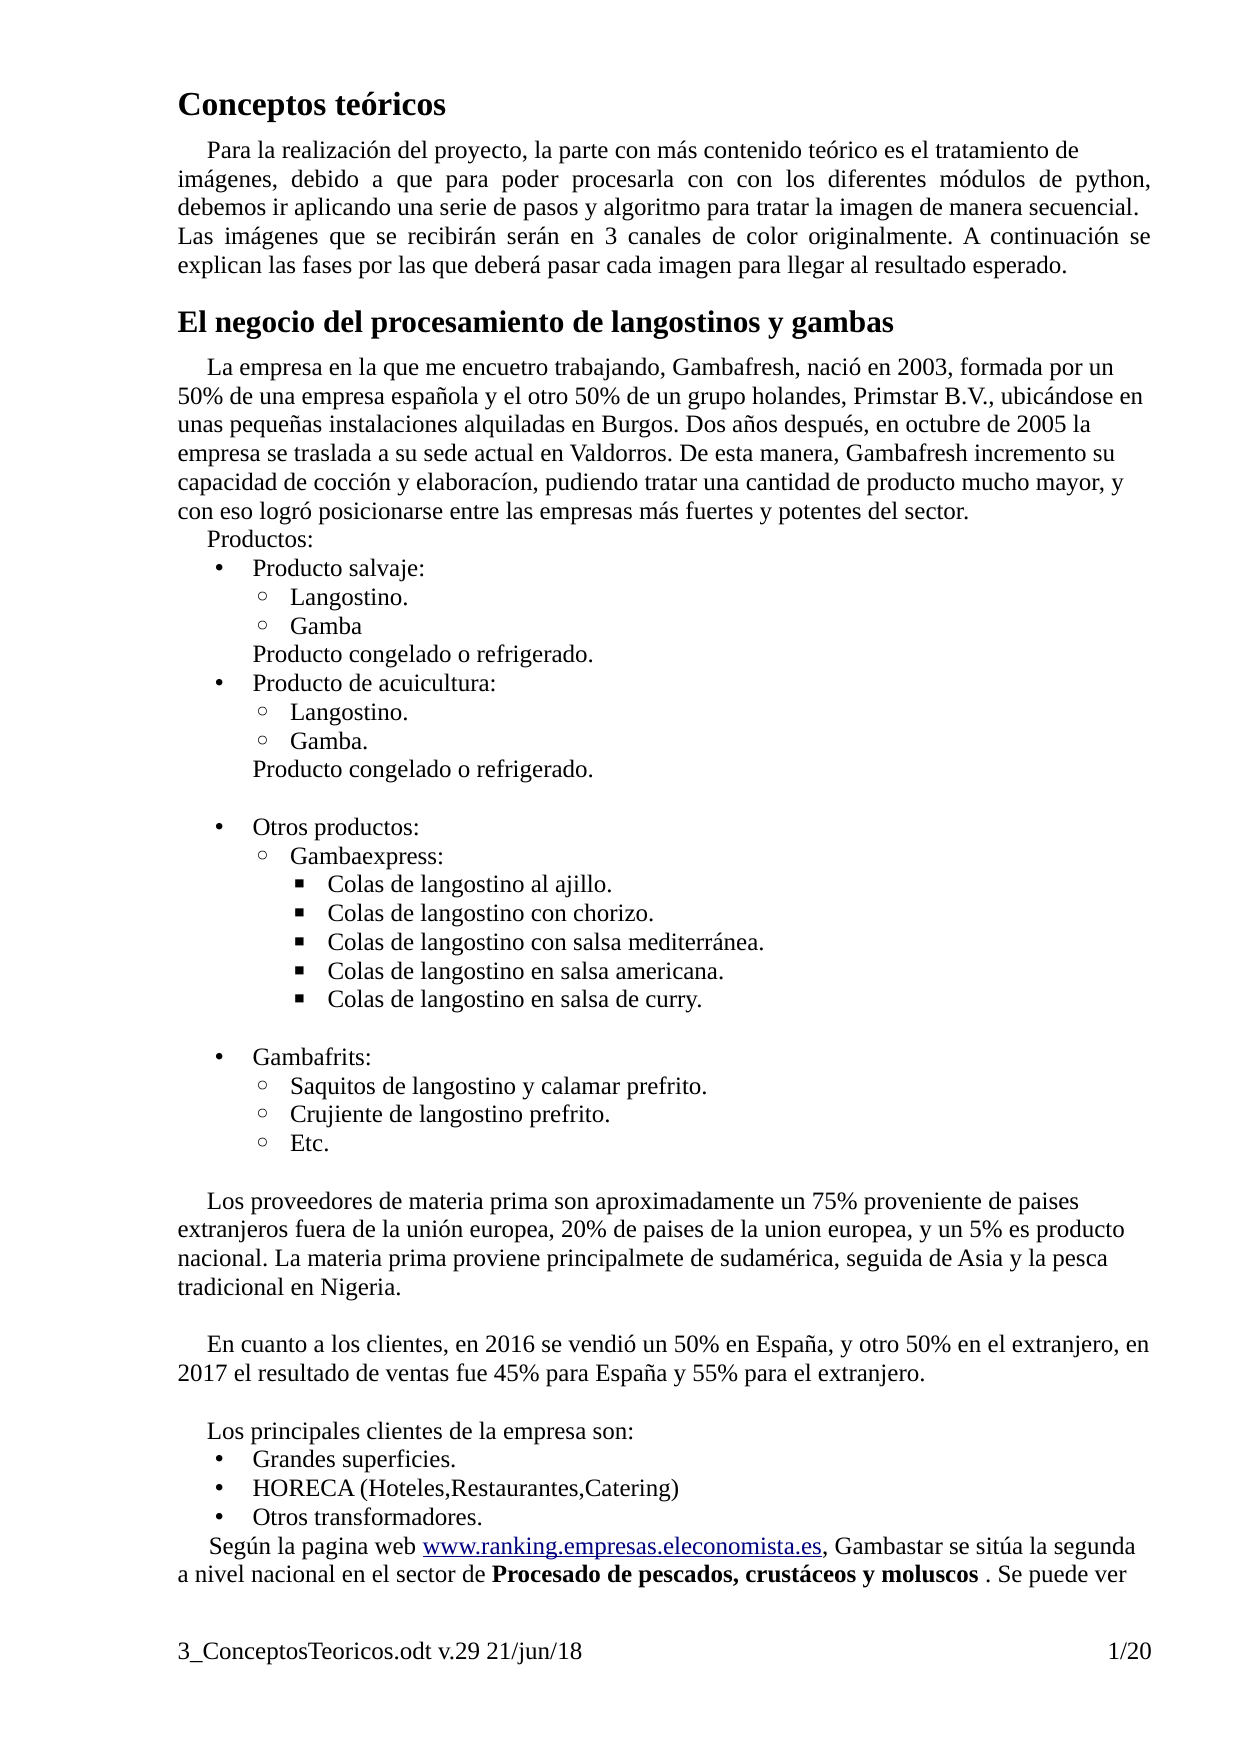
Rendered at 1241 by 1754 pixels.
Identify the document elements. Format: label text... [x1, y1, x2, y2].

list Producto salvaje: [215, 553, 1152, 582]
list Gamba. [252, 726, 1152, 754]
text imágenes, debido a que para poder procesarla con con los diferentes módulos de python, debemos ir aplicando una serie de pasos y algoritmo para tratar la imagen de manera secuencial. [177, 164, 1152, 221]
list Colas de langostino al ajillo. [290, 869, 1152, 898]
text Productos: [177, 524, 1152, 553]
list HORECA (Hoteles,Restaurantes,Catering) [215, 1473, 1152, 1502]
text Para la realización del proyecto, la parte con más contenido teórico es el tratamiento de [177, 135, 1152, 164]
list Crujiente de langostino prefrito. [252, 1099, 1152, 1128]
list Gambaexpress: [252, 841, 1152, 869]
list Gamba [252, 611, 1152, 639]
text Las imágenes que se recibirán serán en 3 canales de color originalmente. A continuación se explican las fases por las que deberá pasar cada imagen para llegar al resultado esperado. [177, 221, 1152, 279]
list Etc. [252, 1128, 1152, 1157]
list Saquitos de langostino y calamar prefrito. [252, 1071, 1152, 1099]
list Colas de langostino con chorizo. [290, 898, 1152, 927]
text En cuanto a los clientes, en 2016 se vendió un 50% en España, y otro 50% en el extranjero, en 2017 el resultado de ventas fue 45% para España y 55% para el extranjero. [177, 1329, 1152, 1387]
text La empresa en la que me encuetro trabajando, Gambafresh, nació en 2003, formada por un 50% de una empresa española y el otro 50% de un grupo holandes, Primstar B.V., ubicándose en unas pequeñas instalaciones alquiladas en Burgos. Dos años después, en octubre de 2005 la empresa se traslada a su sede actual en Valdorros. De esta manera, Gambafresh incremento su capacidad de cocción y elaboracíon, pudiendo tratar una cantidad de producto mucho mayor, y con eso logró posicionarse entre las empresas más fuertes y potentes del sector. [177, 352, 1152, 524]
list Grandes superficies. [215, 1444, 1152, 1473]
text Según la pagina web www.ranking.empresas.eleconomista.es, Gambastar se sitúa la segunda a nivel nacional en el sector de Procesado de pescados, crustáceos y moluscos . Se puede ver [177, 1531, 1152, 1588]
list Otros productos: [215, 812, 1152, 841]
list Producto congelado o refrigerado. [215, 639, 1152, 668]
list Langostino. [252, 697, 1152, 726]
list Producto de acuicultura: [215, 668, 1152, 697]
list Producto congelado o refrigerado. [215, 754, 1152, 783]
subtitle El negocio del procesamiento de langostinos y gambas [177, 304, 1152, 339]
list Otros transformadores. [215, 1502, 1152, 1531]
list Langostino. [252, 582, 1152, 611]
text Los principales clientes de la empresa son: [177, 1416, 1152, 1444]
subtitle Conceptos teóricos [177, 84, 1152, 122]
list Colas de langostino en salsa americana. [290, 956, 1152, 984]
list Colas de langostino con salsa mediterránea. [290, 927, 1152, 956]
list Gambafrits: [215, 1042, 1152, 1071]
list Colas de langostino en salsa de curry. [290, 984, 1152, 1013]
text Los proveedores de materia prima son aproximadamente un 75% proveniente de paises extranjeros fuera de la unión europea, 20% de paises de la union europea, y un 5% es producto nacional. La materia prima proviene principalmete de sudamérica, seguida de Asia y la pesca tradicional en Nigeria. [177, 1186, 1152, 1301]
